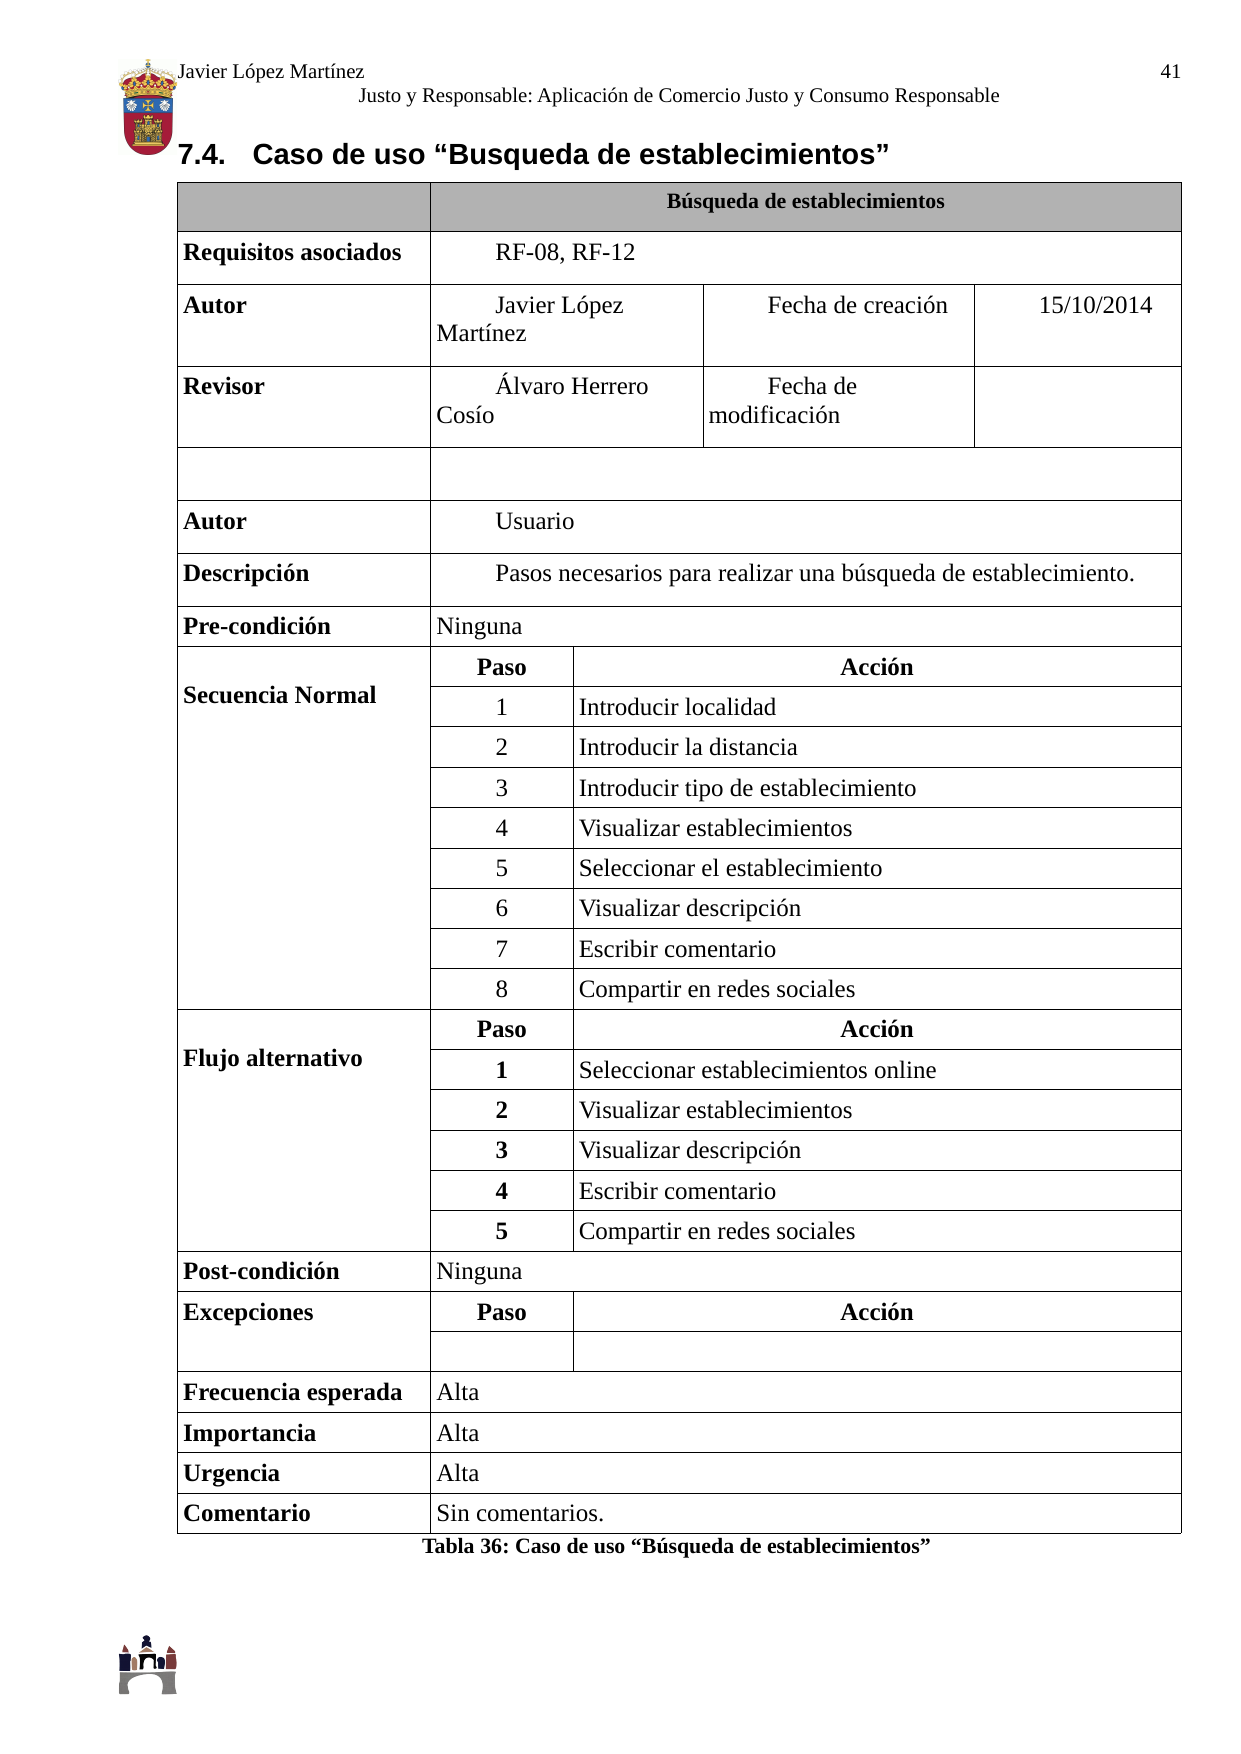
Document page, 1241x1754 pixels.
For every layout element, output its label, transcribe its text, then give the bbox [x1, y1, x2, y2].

table_cell [975, 367, 1181, 447]
table_cell [431, 448, 1181, 500]
table_cell Compartir en redes sociales [574, 969, 1181, 1009]
picture [118, 59, 178, 155]
table_cell Paso [431, 1010, 573, 1049]
table_cell 2 [431, 1090, 573, 1129]
table_cell 2 [431, 727, 573, 767]
table_cell Frecuencia esperada [178, 1372, 430, 1412]
table_cell 3 [431, 768, 573, 807]
table_cell 7 [431, 929, 573, 968]
table_cell Autor [178, 501, 430, 553]
table_cell 8 [431, 969, 573, 1009]
table_cell RF-08, RF-12 [431, 232, 1181, 284]
table_cell [178, 448, 430, 500]
table_cell Urgencia [178, 1453, 430, 1492]
table_cell Seleccionar establecimientos online [574, 1050, 1181, 1089]
table_cell Descripción [178, 554, 430, 606]
table_cell Visualizar establecimientos [574, 808, 1181, 847]
table_cell Introducir localidad [574, 687, 1181, 726]
table_cell Ninguna [431, 607, 1181, 646]
table_cell Javier López Martínez [431, 285, 703, 366]
table_cell 5 [431, 849, 573, 888]
table_cell Requisitos asociados [178, 232, 430, 284]
table_cell Post-condición [178, 1252, 430, 1291]
table_cell Pasos necesarios para realizar una búsqueda de establecimiento. [431, 554, 1181, 606]
table_cell Alta [431, 1372, 1181, 1412]
table_cell [574, 1332, 1181, 1371]
subtitle Caso de uso “Busqueda de establecimientos” [177, 137, 1181, 170]
table_cell Usuario [431, 501, 1181, 553]
table_cell Visualizar establecimientos [574, 1090, 1181, 1129]
table_cell Fecha de creación [704, 285, 974, 366]
table_cell 5 [431, 1211, 573, 1251]
table_cell Visualizar descripción [574, 889, 1181, 928]
table_cell Alta [431, 1453, 1181, 1492]
table_cell Seleccionar el establecimiento [574, 849, 1181, 888]
table_cell Paso [431, 647, 573, 686]
table_cell Acción [574, 1010, 1181, 1049]
table_cell Sin comentarios. [431, 1494, 1181, 1533]
picture [118, 1634, 178, 1695]
table_cell Pre-condición [178, 607, 430, 646]
table_cell Importancia [178, 1413, 430, 1452]
table_cell Secuencia Normal [178, 647, 430, 1009]
table_cell Álvaro Herrero Cosío [431, 367, 703, 447]
table_cell Visualizar descripción [574, 1131, 1181, 1170]
table_cell Escribir comentario [574, 929, 1181, 968]
table_cell 4 [431, 808, 573, 847]
table_cell Ninguna [431, 1252, 1181, 1291]
table_cell Autor [178, 285, 430, 366]
table_cell Alta [431, 1413, 1181, 1452]
table_cell 1 [431, 687, 573, 726]
table_cell 15/10/2014 [975, 285, 1181, 366]
table_cell 4 [431, 1171, 573, 1210]
table_header Búsqueda de establecimientos [431, 183, 1181, 231]
table_cell Acción [574, 647, 1181, 686]
table_cell Comentario [178, 1494, 430, 1533]
table_cell Compartir en redes sociales [574, 1211, 1181, 1251]
table_cell Acción [574, 1292, 1181, 1331]
table_header [178, 183, 430, 231]
table_cell Paso [431, 1292, 573, 1331]
table_cell Fecha de modificación [704, 367, 974, 447]
table_cell Revisor [178, 367, 430, 447]
table_cell 1 [431, 1050, 573, 1089]
text Tabla 36: Caso de uso “Búsqueda de establecimientos” [177, 1534, 1181, 1558]
table_cell Introducir la distancia [574, 727, 1181, 767]
table_cell 3 [431, 1131, 573, 1170]
table_cell Introducir tipo de establecimiento [574, 768, 1181, 807]
table_cell Escribir comentario [574, 1171, 1181, 1210]
table_cell [431, 1332, 573, 1371]
table_cell Flujo alternativo [178, 1010, 430, 1251]
table_cell Excepciones [178, 1292, 430, 1371]
table_cell 6 [431, 889, 573, 928]
